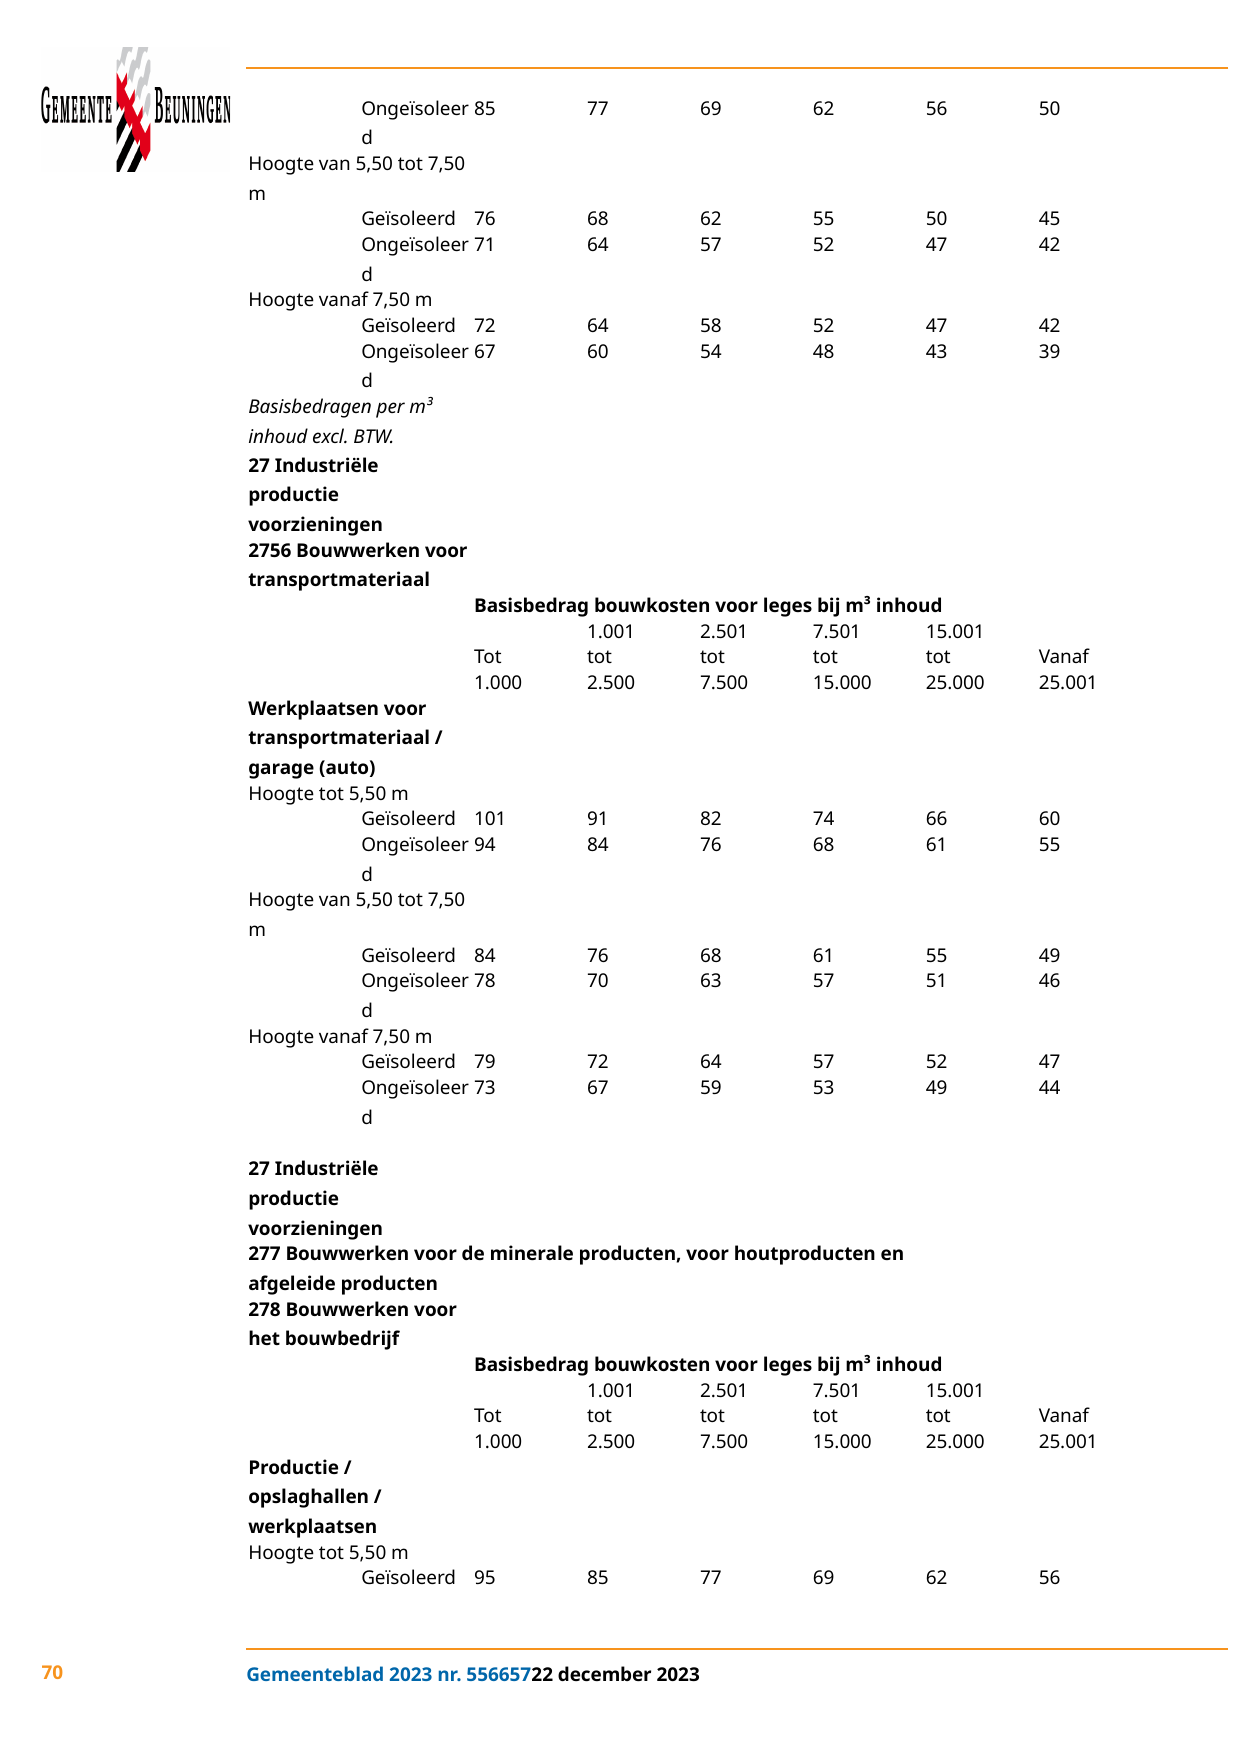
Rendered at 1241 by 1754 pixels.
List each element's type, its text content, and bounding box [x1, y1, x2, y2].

table_cell [813, 887, 926, 942]
table_cell 71 [474, 231, 587, 286]
table_cell [248, 1403, 361, 1428]
table_cell [700, 1539, 813, 1564]
table_cell tot [813, 1403, 926, 1428]
table_cell [248, 1130, 361, 1156]
table_cell [587, 1156, 700, 1240]
table_cell 25.001 [1039, 669, 1152, 695]
table_cell 101 [474, 806, 587, 831]
table_cell tot [587, 644, 700, 669]
table_cell [1039, 780, 1152, 806]
table_cell 56 [926, 95, 1038, 150]
table_cell 46 [1039, 968, 1152, 1023]
table_cell [474, 1130, 587, 1156]
table_cell 61 [926, 831, 1038, 887]
table_cell tot [700, 644, 813, 669]
table_cell [474, 393, 587, 448]
table_cell [474, 1296, 587, 1351]
table_cell [1039, 286, 1152, 312]
table_cell 67 [474, 338, 587, 393]
table_cell [587, 1539, 700, 1564]
table_cell [700, 1296, 813, 1351]
table_cell [926, 1023, 1038, 1049]
table_cell [700, 393, 813, 448]
table_cell [1039, 537, 1152, 592]
table_cell [248, 968, 361, 1023]
table_cell [248, 806, 361, 831]
table_cell [361, 1428, 474, 1454]
table_cell [587, 780, 700, 806]
table_cell [248, 205, 361, 231]
picture [41, 47, 231, 172]
table_cell [474, 1156, 587, 1240]
table_cell [361, 644, 474, 669]
table_cell Geïsoleerd [361, 806, 474, 831]
table_cell 66 [926, 806, 1038, 831]
table_cell 82 [700, 806, 813, 831]
table_cell tot [926, 1403, 1038, 1428]
table_cell 60 [587, 338, 700, 393]
table_cell [248, 942, 361, 968]
table_cell 56 [1039, 1565, 1152, 1590]
table_cell [926, 1539, 1038, 1564]
table_cell [248, 618, 361, 643]
table_cell Basisbedrag bouwkosten voor leges bij m³ inhoud [474, 1351, 1152, 1377]
table_cell 91 [587, 806, 700, 831]
table_cell 7.500 [700, 1428, 813, 1454]
table_cell 7.501 [813, 618, 926, 643]
table_cell [587, 1454, 700, 1539]
table_cell Productie / opslaghallen / werkplaatsen [248, 1454, 474, 1539]
table_cell 76 [474, 205, 587, 231]
table_cell [587, 286, 700, 312]
table_cell [1039, 1240, 1152, 1296]
table_cell 7.500 [700, 669, 813, 695]
table_cell [813, 1539, 926, 1564]
table_cell [700, 286, 813, 312]
table_header [1039, 452, 1152, 537]
table_cell [926, 1156, 1038, 1240]
table_cell [474, 695, 587, 780]
table_cell 57 [700, 231, 813, 286]
table_cell tot [700, 1403, 813, 1428]
table_cell [587, 1296, 700, 1351]
table_cell 42 [1039, 231, 1152, 286]
table_header [700, 452, 813, 537]
table_cell 68 [700, 942, 813, 968]
table_cell [248, 338, 361, 393]
table_cell [361, 1351, 474, 1377]
table_cell [926, 286, 1038, 312]
table_cell 62 [700, 205, 813, 231]
table_cell 95 [474, 1565, 587, 1590]
table_cell 85 [474, 95, 587, 150]
table_cell [700, 1023, 813, 1049]
table_cell [587, 393, 700, 448]
table_cell 49 [1039, 942, 1152, 968]
table_cell [1039, 1539, 1152, 1564]
table_cell tot [813, 644, 926, 669]
table_cell Ongeïsoleerd [361, 338, 474, 393]
table_cell 69 [700, 95, 813, 150]
table_cell [474, 150, 587, 205]
table_cell [700, 887, 813, 942]
table_cell 25.000 [926, 1428, 1038, 1454]
table_cell [700, 1454, 813, 1539]
table_cell 52 [926, 1049, 1038, 1074]
table_cell [361, 1377, 474, 1402]
table_cell Geïsoleerd [361, 942, 474, 968]
table_cell [474, 1023, 587, 1049]
table_cell Geïsoleerd [361, 205, 474, 231]
table_cell 43 [926, 338, 1038, 393]
table_cell [361, 618, 474, 643]
table_cell 85 [587, 1565, 700, 1590]
table_cell 58 [700, 312, 813, 338]
table_cell [474, 1454, 587, 1539]
table_cell [1039, 150, 1152, 205]
table_cell 2.500 [587, 1428, 700, 1454]
table_cell tot [926, 644, 1038, 669]
table_cell Werkplaatsen voor transportmateriaal / garage (auto) [248, 695, 474, 780]
table_cell [587, 1130, 700, 1156]
table_cell 64 [587, 312, 700, 338]
table_cell Geïsoleerd [361, 1049, 474, 1074]
table_cell Basisbedrag bouwkosten voor leges bij m³ inhoud [474, 592, 1152, 618]
table_cell 79 [474, 1049, 587, 1074]
table_cell [248, 1075, 361, 1130]
table_cell [926, 780, 1038, 806]
table_cell 48 [813, 338, 926, 393]
table_cell [248, 644, 361, 669]
table_cell [587, 695, 700, 780]
table_cell 52 [813, 312, 926, 338]
table_cell Geïsoleerd [361, 1565, 474, 1590]
table_cell 1.001 [587, 618, 700, 643]
table_cell 15.001 [926, 618, 1038, 643]
table_cell [1039, 1156, 1152, 1240]
table_cell 68 [587, 205, 700, 231]
table_cell 72 [587, 1049, 700, 1074]
table_cell 62 [813, 95, 926, 150]
table_cell [813, 150, 926, 205]
table_cell 15.000 [813, 669, 926, 695]
table_cell [587, 150, 700, 205]
table_cell [813, 393, 926, 448]
table_cell 72 [474, 312, 587, 338]
table_cell Hoogte tot 5,50 m [248, 780, 474, 806]
table_cell 45 [1039, 205, 1152, 231]
table_cell Ongeïsoleerd [361, 231, 474, 286]
table_cell [248, 95, 361, 150]
table_cell [926, 695, 1038, 780]
table_cell tot [587, 1403, 700, 1428]
table_cell [248, 312, 361, 338]
table_cell 15.001 [926, 1377, 1038, 1402]
table_cell Hoogte van 5,50 tot 7,50 m [248, 887, 474, 942]
table_cell 76 [587, 942, 700, 968]
table_cell [248, 1351, 361, 1377]
table_cell 47 [1039, 1049, 1152, 1074]
table_cell [700, 695, 813, 780]
table_cell [926, 887, 1038, 942]
table_cell [1039, 1296, 1152, 1351]
table_cell 55 [813, 205, 926, 231]
table_cell Tot [474, 644, 587, 669]
table_cell [926, 1130, 1038, 1156]
table_header [813, 452, 926, 537]
table_cell 1.001 [587, 1377, 700, 1402]
table_cell 2756 Bouwwerken voor transportmateriaal [248, 537, 474, 592]
table_cell [700, 780, 813, 806]
table_cell 15.000 [813, 1428, 926, 1454]
table_cell 76 [700, 831, 813, 887]
table_cell 52 [813, 231, 926, 286]
table_cell [248, 1049, 361, 1074]
table_cell 277 Bouwwerken voor de minerale producten, voor houtproducten en afgeleide producten [248, 1240, 926, 1296]
table_cell Geïsoleerd [361, 312, 474, 338]
table_cell 25.001 [1039, 1428, 1152, 1454]
table_cell Basisbedragen per m³ inhoud excl. BTW. [248, 393, 474, 448]
table_cell 78 [474, 968, 587, 1023]
table_cell Hoogte vanaf 7,50 m [248, 286, 474, 312]
table_cell Ongeïsoleerd [361, 95, 474, 150]
table_cell 55 [926, 942, 1038, 968]
table_cell 59 [700, 1075, 813, 1130]
table_cell [1039, 618, 1152, 643]
table_cell [474, 780, 587, 806]
table_cell [813, 780, 926, 806]
table_cell [474, 286, 587, 312]
table_cell Ongeïsoleerd [361, 968, 474, 1023]
table_cell 77 [587, 95, 700, 150]
table_cell [1039, 1454, 1152, 1539]
table_cell Hoogte vanaf 7,50 m [248, 1023, 474, 1049]
table_cell 53 [813, 1075, 926, 1130]
table_cell 50 [926, 205, 1038, 231]
table_cell 27 Industriële productie voorzieningen [248, 1156, 474, 1240]
table_cell 55 [1039, 831, 1152, 887]
table_header [474, 452, 587, 537]
table_cell [587, 887, 700, 942]
table_cell [813, 695, 926, 780]
table_cell [926, 1240, 1038, 1296]
table_cell 60 [1039, 806, 1152, 831]
table_cell [700, 1130, 813, 1156]
table_header [926, 452, 1038, 537]
table_cell Hoogte van 5,50 tot 7,50 m [248, 150, 474, 205]
table_cell [361, 669, 474, 695]
table_cell [474, 887, 587, 942]
table_cell [1039, 1023, 1152, 1049]
table_cell 64 [700, 1049, 813, 1074]
table_cell [1039, 393, 1152, 448]
table_cell 67 [587, 1075, 700, 1130]
table_cell [813, 1454, 926, 1539]
table_cell 84 [474, 942, 587, 968]
table_cell 51 [926, 968, 1038, 1023]
table_cell 44 [1039, 1075, 1152, 1130]
table_cell 47 [926, 312, 1038, 338]
table_cell [813, 1156, 926, 1240]
table_cell 25.000 [926, 669, 1038, 695]
table_cell [926, 393, 1038, 448]
table_cell Hoogte tot 5,50 m [248, 1539, 474, 1564]
table_cell 74 [813, 806, 926, 831]
table_cell 84 [587, 831, 700, 887]
table_cell [248, 1428, 361, 1454]
table_cell [926, 1296, 1038, 1351]
table_cell [248, 831, 361, 887]
table_cell Ongeïsoleerd [361, 831, 474, 887]
table_cell Ongeïsoleerd [361, 1075, 474, 1130]
table_cell 42 [1039, 312, 1152, 338]
table_cell 278 Bouwwerken voor het bouwbedrijf [248, 1296, 474, 1351]
table_cell [926, 150, 1038, 205]
table_cell 77 [700, 1565, 813, 1590]
table_cell 70 [587, 968, 700, 1023]
table_cell 50 [1039, 95, 1152, 150]
table_cell 1.000 [474, 669, 587, 695]
table_cell 47 [926, 231, 1038, 286]
table_cell 62 [926, 1565, 1038, 1590]
table_cell 2.501 [700, 1377, 813, 1402]
table_cell [1039, 1130, 1152, 1156]
table_cell [361, 592, 474, 618]
table_cell Vanaf [1039, 1403, 1152, 1428]
table_cell 2.501 [700, 618, 813, 643]
table_cell 64 [587, 231, 700, 286]
table_cell [813, 286, 926, 312]
table_cell [1039, 887, 1152, 942]
table_cell 7.501 [813, 1377, 926, 1402]
table_cell 73 [474, 1075, 587, 1130]
table_cell [474, 1539, 587, 1564]
table_header [587, 452, 700, 537]
table_cell [474, 1377, 587, 1402]
table_header 27 Industriële productie voorzieningen [248, 452, 474, 537]
table_cell [587, 1023, 700, 1049]
table_cell 1.000 [474, 1428, 587, 1454]
table_cell [248, 1565, 361, 1590]
table_cell [1039, 1377, 1152, 1402]
table_cell [813, 1023, 926, 1049]
table_cell 69 [813, 1565, 926, 1590]
table_cell 39 [1039, 338, 1152, 393]
table_cell [474, 537, 587, 592]
table_cell [813, 537, 926, 592]
table_cell [248, 1377, 361, 1402]
table_cell 94 [474, 831, 587, 887]
table_cell [248, 231, 361, 286]
table_cell [700, 537, 813, 592]
table_cell 57 [813, 1049, 926, 1074]
table_cell Vanaf [1039, 644, 1152, 669]
table_cell [926, 537, 1038, 592]
table_cell [361, 1130, 474, 1156]
table_cell [248, 669, 361, 695]
table_cell 63 [700, 968, 813, 1023]
table_cell [700, 1156, 813, 1240]
table_cell 2.500 [587, 669, 700, 695]
table_cell [587, 537, 700, 592]
table_cell [700, 150, 813, 205]
table_cell [1039, 695, 1152, 780]
table_cell 61 [813, 942, 926, 968]
table_cell [474, 618, 587, 643]
table_cell 54 [700, 338, 813, 393]
table_cell 57 [813, 968, 926, 1023]
table_cell 68 [813, 831, 926, 887]
table_cell [813, 1130, 926, 1156]
table_cell [248, 592, 361, 618]
table_cell [926, 1454, 1038, 1539]
table_cell [813, 1296, 926, 1351]
table_cell [361, 1403, 474, 1428]
table_cell 49 [926, 1075, 1038, 1130]
table_cell Tot [474, 1403, 587, 1428]
